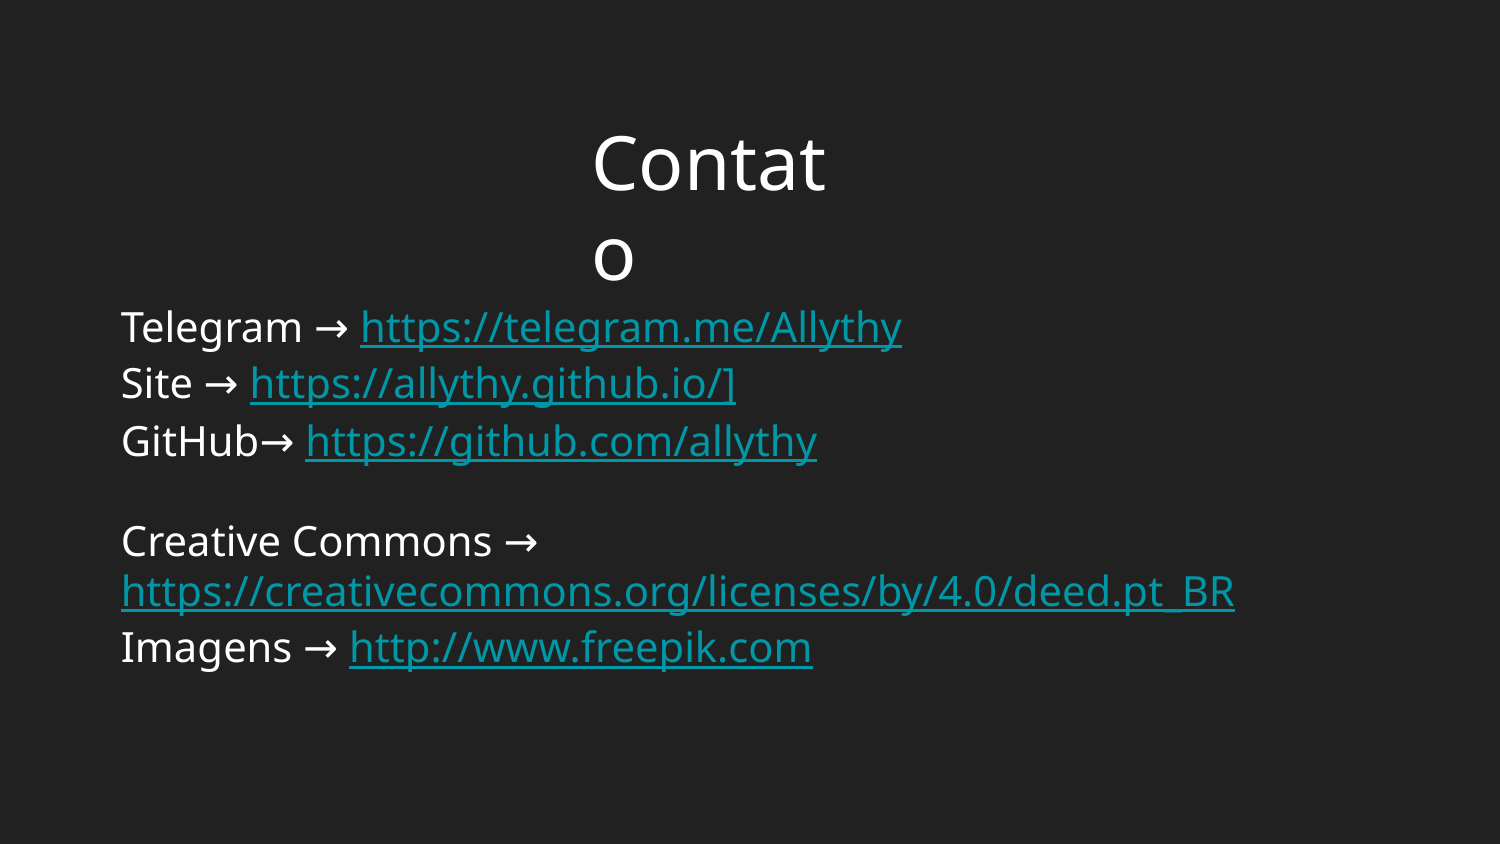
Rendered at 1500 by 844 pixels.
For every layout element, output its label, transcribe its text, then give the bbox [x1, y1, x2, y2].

text_box Contato [576, 100, 855, 229]
text_box Telegram → https://telegram.me/Allythy Site → https://allythy.github.io/] GitHub→ https://github.com/allythy Creative Commons →https://creativecommons.org/licenses/by/4.0/deed.pt_BR Imagens → http://www.freepik.com [105, 285, 1461, 704]
